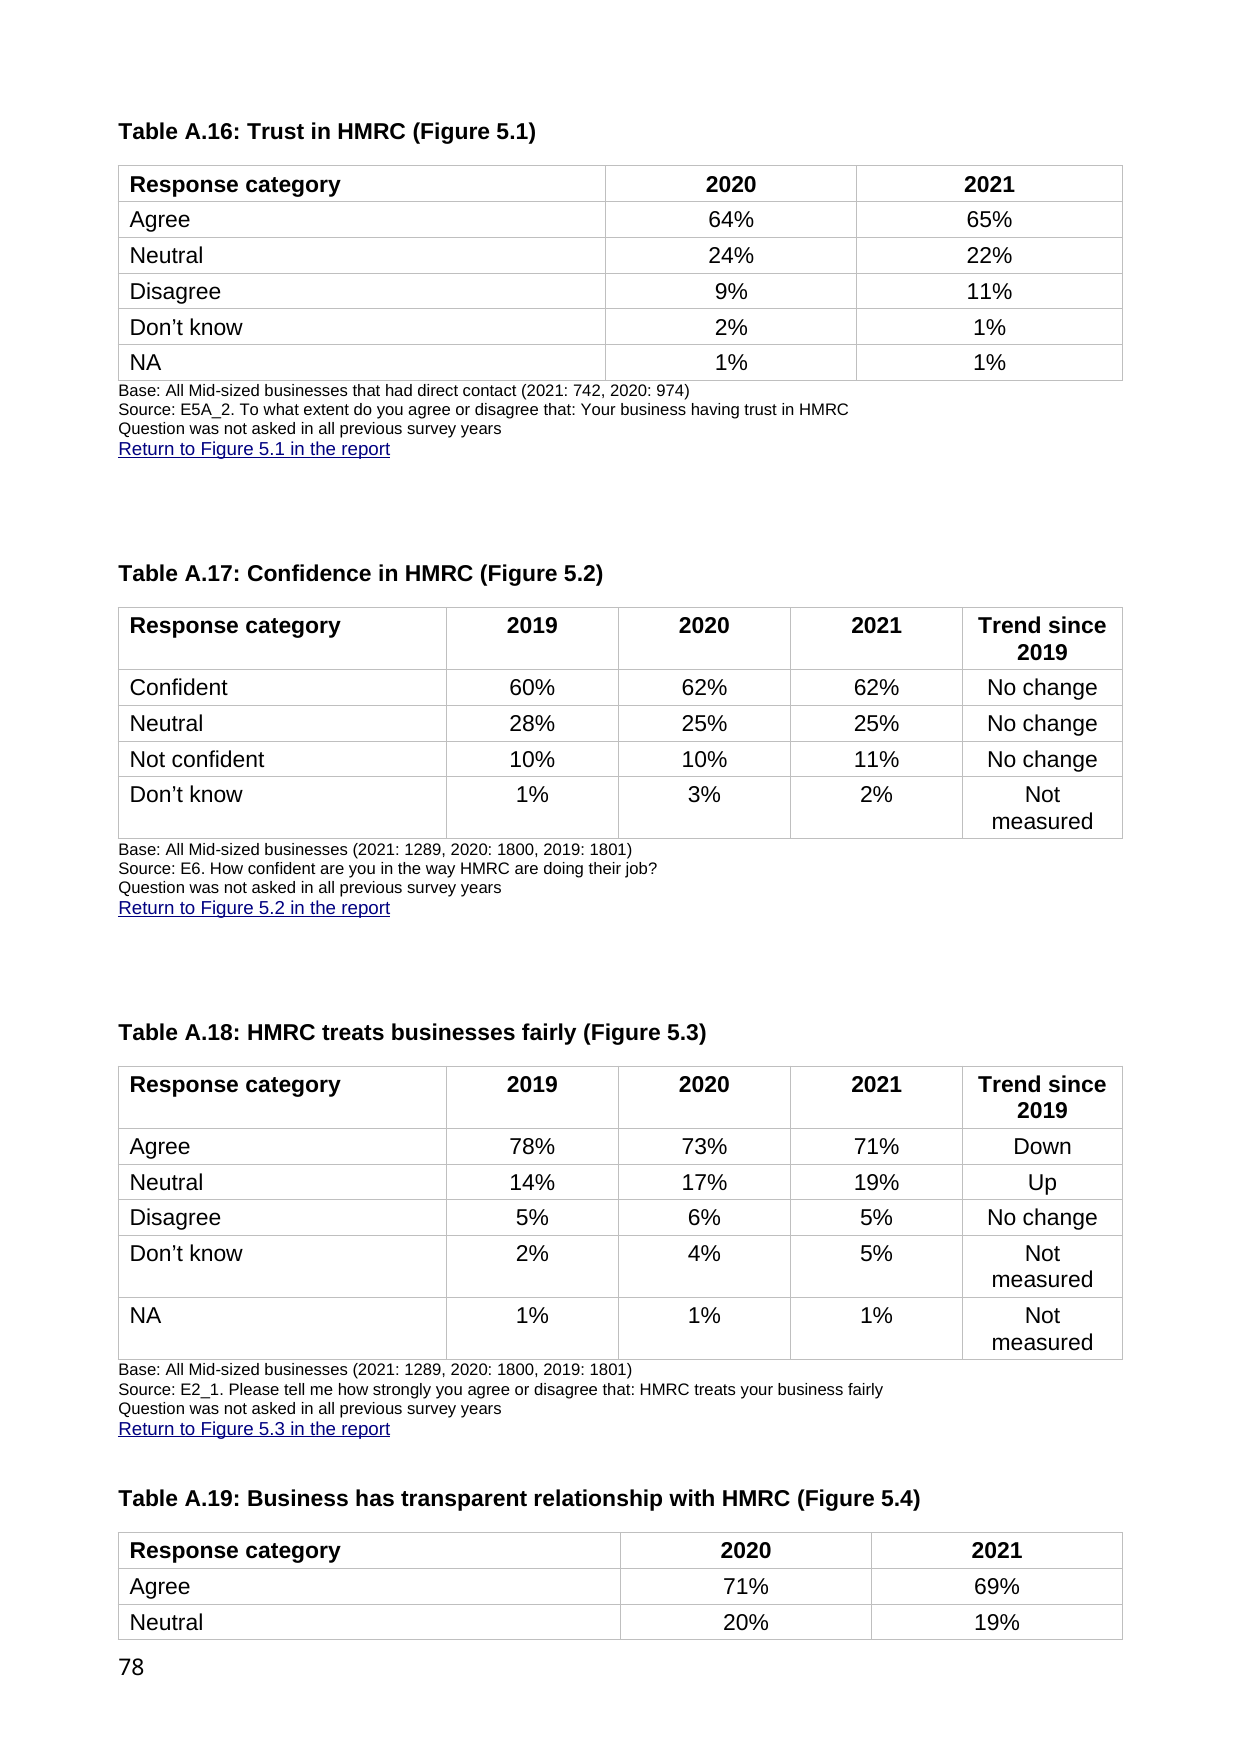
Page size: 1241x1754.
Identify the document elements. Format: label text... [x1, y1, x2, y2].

text Table A.18: HMRC treats businesses fairly (Figure 5.3) [118, 1018, 1122, 1045]
table_cell 5% [791, 1200, 962, 1235]
table_cell Not measured [963, 777, 1122, 838]
table_cell NA [119, 345, 605, 380]
table_header 2021 [872, 1533, 1122, 1568]
table_cell 73% [619, 1129, 790, 1163]
table_header 2020 [619, 608, 790, 669]
table_cell 6% [619, 1200, 790, 1235]
table_header Response category [119, 1533, 620, 1568]
table_cell 71% [791, 1129, 962, 1163]
table_header Trend since 2019 [963, 608, 1122, 669]
table_header 2020 [619, 1067, 790, 1128]
table_header 2021 [791, 608, 962, 669]
text Table A.19: Business has transparent relationship with HMRC (Figure 5.4) [118, 1485, 1122, 1511]
text Base: All Mid-sized businesses that had direct contact (2021: 742, 2020: 974) Source: E5A_2. To what extent do you agree or disagree that: Your business having trust in HMRC Question was not asked in all previous survey years Return to Figure 5.1 in the report [118, 381, 1122, 460]
table_cell 2% [447, 1236, 618, 1297]
table_cell Don’t know [119, 1236, 446, 1297]
table_cell 78% [447, 1129, 618, 1163]
table_header Trend since 2019 [963, 1067, 1122, 1128]
table_cell Agree [119, 1569, 620, 1604]
table_cell No change [963, 706, 1122, 741]
table_header Response category [119, 166, 605, 201]
table_cell 65% [857, 202, 1122, 237]
table_cell Agree [119, 1129, 446, 1163]
table_cell 14% [447, 1165, 618, 1199]
table_cell 10% [619, 742, 790, 776]
table_cell 10% [447, 742, 618, 776]
table_cell Neutral [119, 1605, 620, 1639]
table_cell Neutral [119, 1165, 446, 1199]
table_cell 1% [447, 777, 618, 838]
table_cell 2% [606, 309, 856, 344]
table_header 2019 [447, 608, 618, 669]
table_cell 22% [857, 238, 1122, 272]
table_cell 17% [619, 1165, 790, 1199]
table_cell No change [963, 1200, 1122, 1235]
table_cell Neutral [119, 706, 446, 741]
table_header 2021 [791, 1067, 962, 1128]
table_cell 5% [447, 1200, 618, 1235]
table_cell Not confident [119, 742, 446, 776]
table_cell Neutral [119, 238, 605, 272]
table_cell 1% [619, 1298, 790, 1359]
text Base: All Mid-sized businesses (2021: 1289, 2020: 1800, 2019: 1801) Source: E2_1. Please tell me how strongly you agree or disagree that: HMRC treats your business fairly Question was not asked in all previous survey years Return to Figure 5.3 in the report [118, 1360, 1122, 1439]
table_cell 69% [872, 1569, 1122, 1604]
table_cell Disagree [119, 274, 605, 308]
table_cell Confident [119, 670, 446, 705]
table_cell 2% [791, 777, 962, 838]
table_cell No change [963, 670, 1122, 705]
table_cell 19% [872, 1605, 1122, 1639]
table_header 2019 [447, 1067, 618, 1128]
table_cell 25% [791, 706, 962, 741]
table_cell 1% [606, 345, 856, 380]
table_header Response category [119, 1067, 446, 1128]
table_header 2020 [621, 1533, 871, 1568]
table_cell 19% [791, 1165, 962, 1199]
table_cell 1% [857, 309, 1122, 344]
table_cell 25% [619, 706, 790, 741]
table_cell Agree [119, 202, 605, 237]
table_cell 64% [606, 202, 856, 237]
table_cell 71% [621, 1569, 871, 1604]
table_cell 11% [791, 742, 962, 776]
table_cell Don’t know [119, 777, 446, 838]
table_cell 1% [447, 1298, 618, 1359]
table_cell Disagree [119, 1200, 446, 1235]
table_cell Down [963, 1129, 1122, 1163]
table_cell Up [963, 1165, 1122, 1199]
table_cell NA [119, 1298, 446, 1359]
table_cell 1% [857, 345, 1122, 380]
table_cell 62% [791, 670, 962, 705]
table_cell 5% [791, 1236, 962, 1297]
table_cell 1% [791, 1298, 962, 1359]
table_header Response category [119, 608, 446, 669]
text Table A.16: Trust in HMRC (Figure 5.1) [118, 118, 1122, 144]
table_cell 60% [447, 670, 618, 705]
table_header 2021 [857, 166, 1122, 201]
table_header 2020 [606, 166, 856, 201]
table_cell 3% [619, 777, 790, 838]
table_cell Not measured [963, 1236, 1122, 1297]
table_cell 24% [606, 238, 856, 272]
table_cell Don’t know [119, 309, 605, 344]
table_cell 62% [619, 670, 790, 705]
table_cell 4% [619, 1236, 790, 1297]
table_cell No change [963, 742, 1122, 776]
text Base: All Mid-sized businesses (2021: 1289, 2020: 1800, 2019: 1801) Source: E6. How confident are you in the way HMRC are doing their job? Question was not asked in all previous survey years Return to Figure 5.2 in the report [118, 839, 1122, 918]
table_cell 9% [606, 274, 856, 308]
table_cell 28% [447, 706, 618, 741]
table_cell Not measured [963, 1298, 1122, 1359]
text Table A.17: Confidence in HMRC (Figure 5.2) [118, 560, 1122, 586]
table_cell 20% [621, 1605, 871, 1639]
table_cell 11% [857, 274, 1122, 308]
